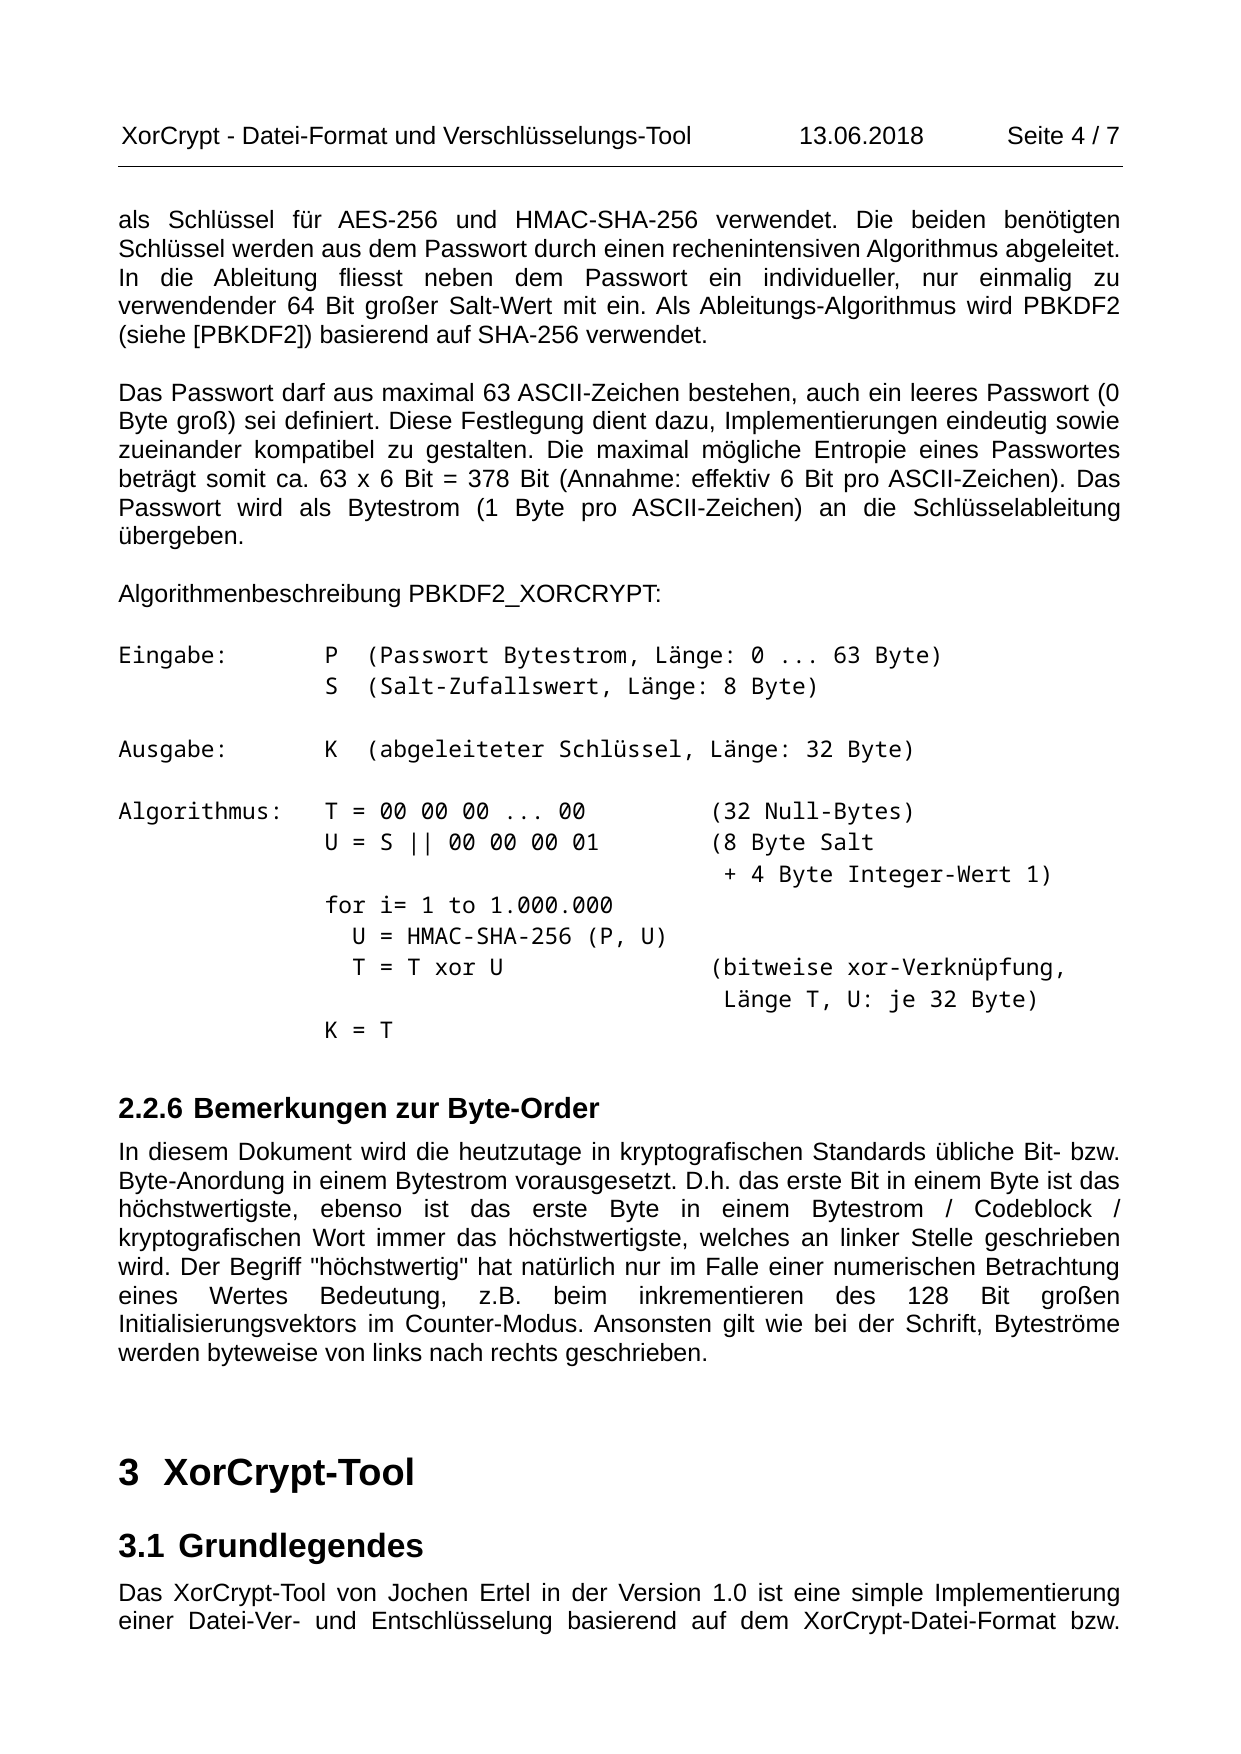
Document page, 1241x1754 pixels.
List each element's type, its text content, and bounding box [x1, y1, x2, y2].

text U = HMAC-SHA-256 (P, U) [118, 920, 1122, 951]
text for i= 1 to 1.000.000 [118, 889, 1122, 920]
subtitle XorCrypt-Tool [118, 1449, 1122, 1493]
subtitle Bemerkungen zur Byte-Order [118, 1091, 1122, 1124]
text K = T [118, 1014, 1122, 1045]
text Ausgabe: K (abgeleiteter Schlüssel, Länge: 32 Byte) [118, 732, 1122, 764]
text S (Salt-Zufallswert, Länge: 8 Byte) [118, 670, 1122, 701]
text als Schlüssel für AES-256 und HMAC-SHA-256 verwendet. Die beiden benötigten Schlüssel werden aus dem Passwort durch einen rechenintensiven Algorithmus abgeleitet. In die Ableitung fliesst neben dem Passwort ein individueller, nur einmalig zu verwendender 64 Bit großer Salt-Wert mit ein. Als Ableitungs-Algorithmus wird PBKDF2 (siehe [PBKDF2]) basierend auf SHA-256 verwendet. [118, 205, 1122, 349]
text In diesem Dokument wird die heutzutage in kryptografischen Standards übliche Bit- bzw. Byte-Anordung in einem Bytestrom vorausgesetzt. D.h. das erste Bit in einem Byte ist das höchstwertigste, ebenso ist das erste Byte in einem Bytestrom / Codeblock / kryptografischen Wort immer das höchstwertigste, welches an linker Stelle geschrieben wird. Der Begriff "höchstwertig" hat natürlich nur im Falle einer numerischen Betrachtung eines Wertes Bedeutung, z.B. beim inkrementieren des 128 Bit großen Initialisierungsvektors im Counter-Modus. Ansonsten gilt wie bei der Schrift, Byteströme werden byteweise von links nach rechts geschrieben. [118, 1137, 1122, 1367]
text Eingabe: P (Passwort Bytestrom, Länge: 0 ... 63 Byte) [118, 639, 1122, 670]
text U = S || 00 00 00 01 (8 Byte Salt [118, 826, 1122, 857]
subtitle Grundlegendes [118, 1526, 1122, 1565]
text Länge T, U: je 32 Byte) [118, 982, 1122, 1014]
text + 4 Byte Integer-Wert 1) [118, 857, 1122, 889]
text Das Passwort darf aus maximal 63 ASCII-Zeichen bestehen, auch ein leeres Passwort (0 Byte groß) sei definiert. Diese Festlegung dient dazu, Implementierungen eindeutig sowie zueinander kompatibel zu gestalten. Die maximal mögliche Entropie eines Passwortes beträgt somit ca. 63 x 6 Bit = 378 Bit (Annahme: effektiv 6 Bit pro ASCII-Zeichen). Das Passwort wird als Bytestrom (1 Byte pro ASCII-Zeichen) an die Schlüsselableitung übergeben. [118, 377, 1122, 550]
text T = T xor U (bitweise xor-Verknüpfung, [118, 951, 1122, 982]
text Algorithmus: T = 00 00 00 ... 00 (32 Null-Bytes) [118, 795, 1122, 826]
text Das XorCrypt-Tool von Jochen Ertel in der Version 1.0 ist eine simple Implementierung einer Datei-Ver- und Entschlüsselung basierend auf dem XorCrypt-Datei-Format bzw. [118, 1577, 1122, 1635]
text Algorithmenbeschreibung PBKDF2_XORCRYPT: [118, 579, 1122, 607]
